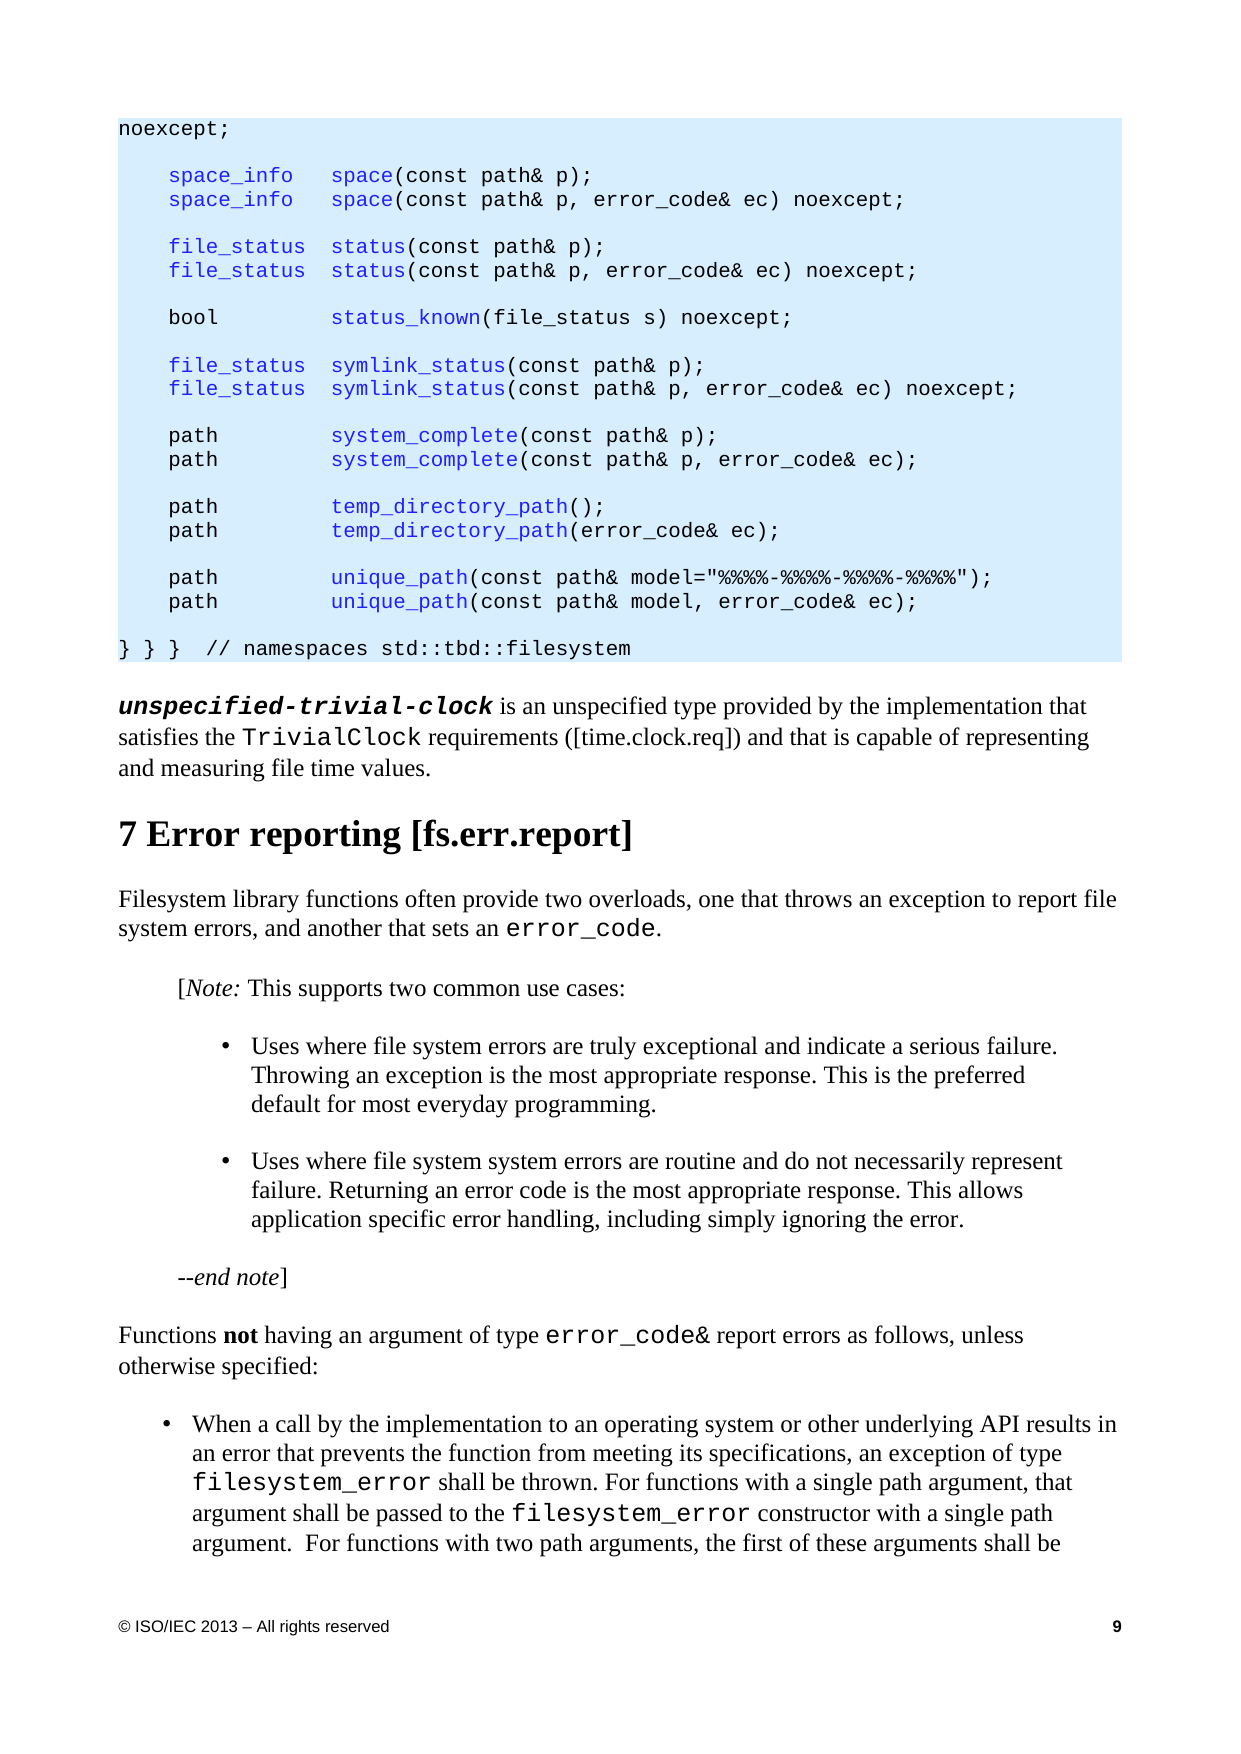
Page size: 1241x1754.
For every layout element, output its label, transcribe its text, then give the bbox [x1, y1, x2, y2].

subtitle 7 Error reporting [fs.err.report] [118, 811, 1122, 854]
text [Note: This supports two common use cases: [177, 973, 1063, 1002]
list Uses where file system system errors are routine and do not necessarily represent failure. Returning an error code is the most appropriate response. This allows application specific error handling, including simply ignoring the error. [221, 1146, 1063, 1232]
text path temp_directory_path(); [118, 496, 1122, 520]
text path system_complete(const path& p, error_code& ec); [118, 449, 1122, 473]
text file_status status(const path& p); [118, 236, 1122, 260]
text bool status_known(file_status s) noexcept; [118, 307, 1122, 331]
text space_info space(const path& p); [118, 165, 1122, 189]
text } } } // namespaces std::tbd::filesystem [118, 638, 1122, 662]
text Filesystem library functions often provide two overloads, one that throws an exception to report file system errors, and another that sets an error_code. [118, 884, 1122, 943]
text path system_complete(const path& p); [118, 426, 1122, 449]
text path unique_path(const path& model="%%%%-%%%%-%%%%-%%%%"); [118, 567, 1122, 591]
text noexcept; [118, 118, 1122, 142]
text space_info space(const path& p, error_code& ec) noexcept; [118, 189, 1122, 213]
list When a call by the implementation to an operating system or other underlying API results in an error that prevents the function from meeting its specifications, an exception of type filesystem_error shall be thrown. For functions with a single path argument, that argument shall be passed to the filesystem_error constructor with a single path argument. For functions with two path arguments, the first of these arguments shall be [162, 1409, 1122, 1557]
text --end note] [177, 1262, 1063, 1291]
text Functions not having an argument of type error_code& report errors as follows, unless otherwise specified: [118, 1320, 1122, 1380]
list Uses where file system errors are truly exceptional and indicate a serious failure. Throwing an exception is the most appropriate response. This is the preferred default for most everyday programming. [221, 1031, 1063, 1146]
text path temp_directory_path(error_code& ec); [118, 520, 1122, 544]
text file_status symlink_status(const path& p); [118, 354, 1122, 378]
text unspecified-trivial-clock is an unspecified type provided by the implementation that satisfies the TrivialClock requirements ([time.clock.req]) and that is capable of representing and measuring file time values. [118, 691, 1122, 782]
text file_status symlink_status(const path& p, error_code& ec) noexcept; [118, 378, 1122, 402]
text path unique_path(const path& model, error_code& ec); [118, 591, 1122, 615]
text file_status status(const path& p, error_code& ec) noexcept; [118, 260, 1122, 284]
